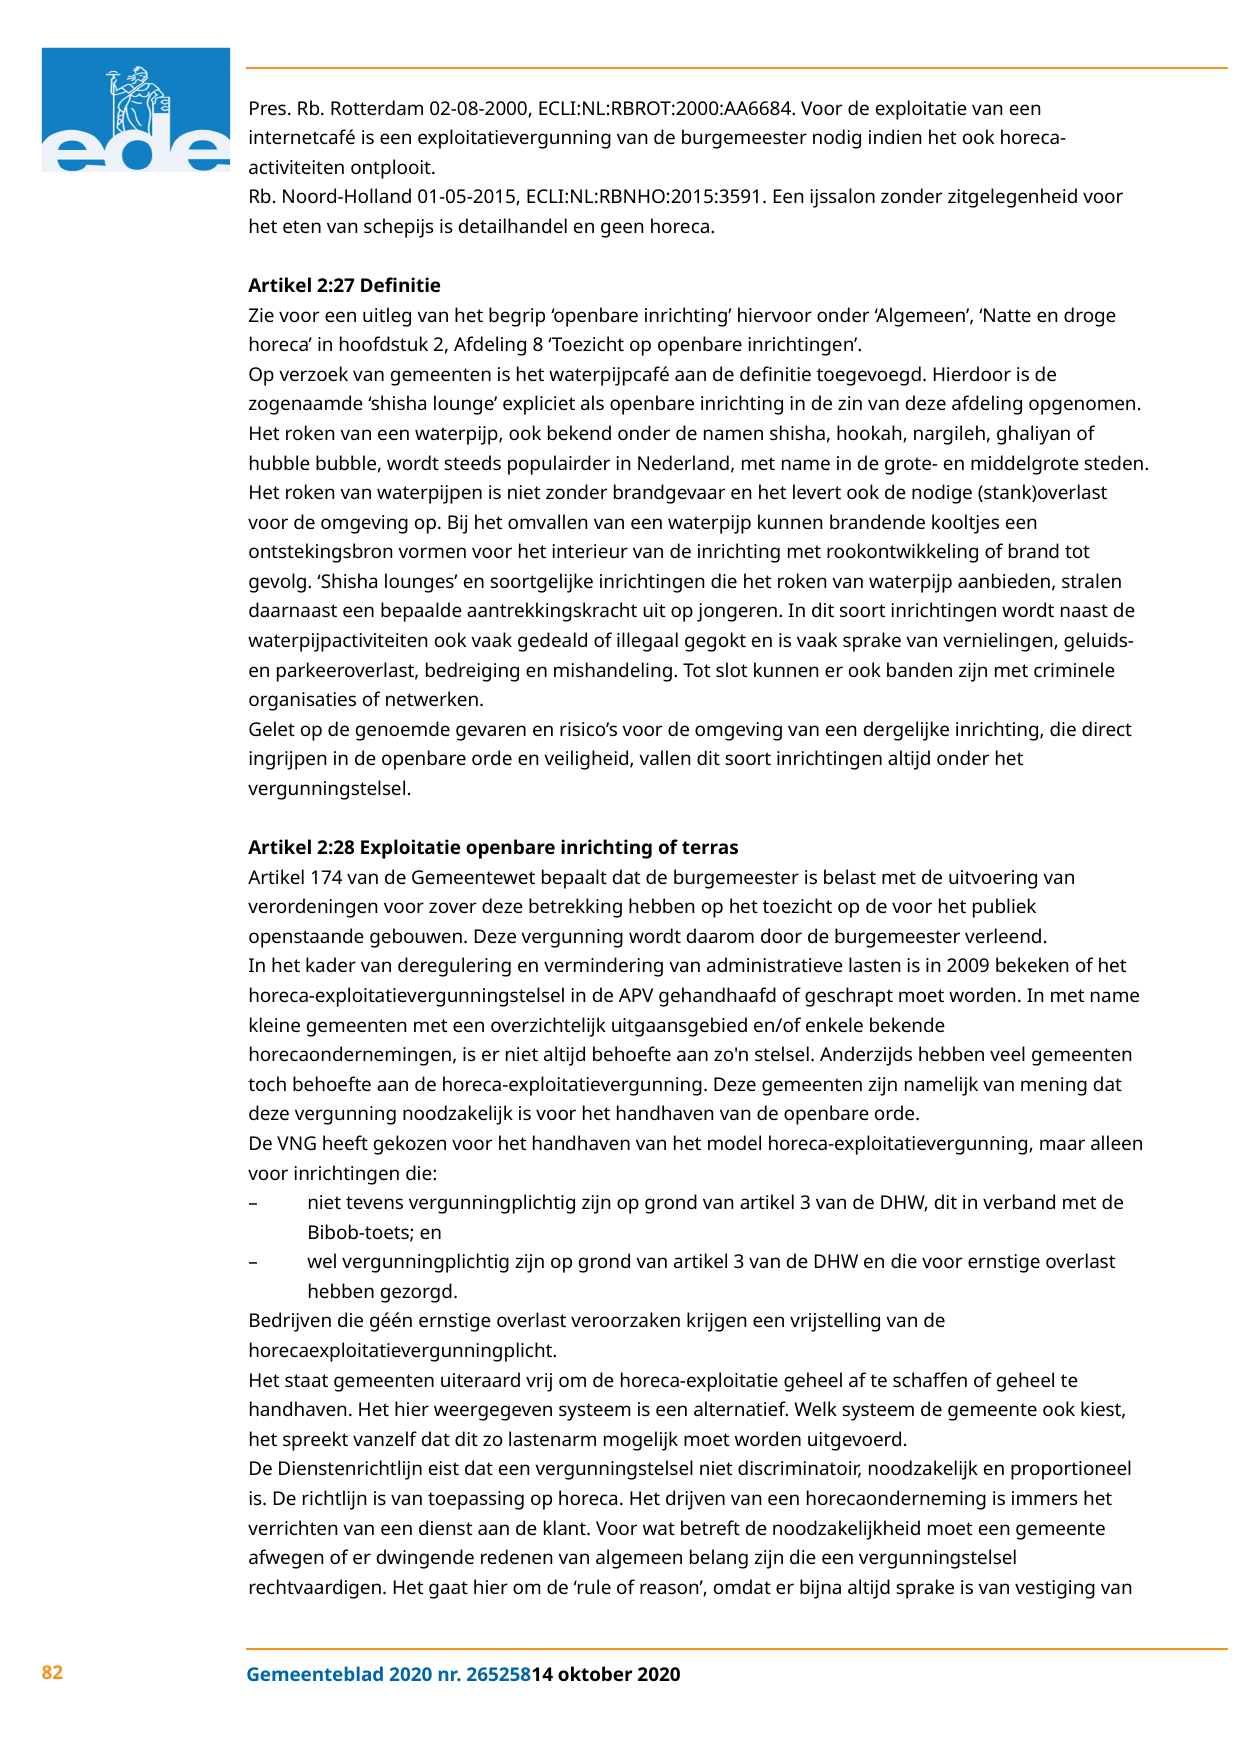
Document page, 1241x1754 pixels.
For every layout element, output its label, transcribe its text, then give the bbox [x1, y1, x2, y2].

text In het kader van deregulering en vermindering van administratieve lasten is in 2009 bekeken of het horeca-exploitatievergunningstelsel in de APV gehandhaafd of geschrapt moet worden. In met name kleine gemeenten met een overzichtelijk uitgaansgebied en/of enkele bekende horecaondernemingen, is er niet altijd behoefte aan zo'n stelsel. Anderzijds hebben veel gemeenten toch behoefte aan de horeca-exploitatievergunning. Deze gemeenten zijn namelijk van mening dat deze vergunning noodzakelijk is voor het handhaven van de openbare orde. [248, 953, 1152, 1126]
text De VNG heeft gekozen voor het handhaven van het model horeca-exploitatievergunning, maar alleen voor inrichtingen die: [248, 1130, 1152, 1186]
text Op verzoek van gemeenten is het waterpijpcafé aan de definitie toegevoegd. Hierdoor is de zogenaamde ‘shisha lounge’ expliciet als openbare inrichting in de zin van deze afdeling opgenomen. [248, 361, 1152, 416]
text De Dienstenrichtlijn eist dat een vergunningstelsel niet discriminatoir, noodzakelijk en proportioneel is. De richtlijn is van toepassing op horeca. Het drijven van een horecaonderneming is immers het verrichten van een dienst aan de klant. Voor wat betreft de noodzakelijkheid moet een gemeente afwegen of er dwingende redenen van algemeen belang zijn die een vergunningstelsel rechtvaardigen. Het gaat hier om de ‘rule of reason’, omdat er bijna altijd sprake is van vestiging van [248, 1456, 1152, 1600]
text Bedrijven die géén ernstige overlast veroorzaken krijgen een vrijstelling van de horecaexploitatievergunningplicht. [248, 1308, 1152, 1363]
text Gelet op de genoemde gevaren en risico’s voor de omgeving van een dergelijke inrichting, die direct ingrijpen in de openbare orde en veiligheid, vallen dit soort inrichtingen altijd onder het vergunningstelsel. [248, 716, 1152, 801]
text Het roken van een waterpijp, ook bekend onder de namen shisha, hookah, nargileh, ghaliyan of hubble bubble, wordt steeds populairder in Nederland, met name in de grote- en middelgrote steden. Het roken van waterpijpen is niet zonder brandgevaar en het levert ook de nodige (stank)overlast voor de omgeving op. Bij het omvallen van een waterpijp kunnen brandende kooltjes een ontstekingsbron vormen voor het interieur van de inrichting met rookontwikkeling of brand tot gevolg. ‘Shisha lounges’ en soortgelijke inrichtingen die het roken van waterpijp aanbieden, stralen daarnaast een bepaalde aantrekkingskracht uit op jongeren. In dit soort inrichtingen wordt naast de waterpijpactiviteiten ook vaak gedeald of illegaal gegokt en is vaak sprake van vernielingen, geluids- en parkeeroverlast, bedreiging en mishandeling. Tot slot kunnen er ook banden zijn met criminele organisaties of netwerken. [248, 420, 1152, 712]
text Artikel 2:28 Exploitatie openbare inrichting of terras [248, 834, 1152, 860]
text Artikel 2:27 Definitie [248, 272, 1152, 298]
text Zie voor een uitleg van het begrip ‘openbare inrichting’ hiervoor onder ‘Algemeen’, ‘Natte en droge horeca’ in hoofdstuk 2, Afdeling 8 ‘Toezicht op openbare inrichtingen’. [248, 302, 1152, 357]
text Het staat gemeenten uiteraard vrij om de horeca-exploitatie geheel af te schaffen of geheel te handhaven. Het hier weergegeven systeem is een alternatief. Welk systeem de gemeente ook kiest, het spreekt vanzelf dat dit zo lastenarm mogelijk moet worden uitgevoerd. [248, 1367, 1152, 1452]
list niet tevens vergunningplichtig zijn op grond van artikel 3 van de DHW, dit in verband met de Bibob-toets; en [248, 1189, 1152, 1245]
text Pres. Rb. Rotterdam 02-08-2000, ECLI:NL:RBROT:2000:AA6684. Voor de exploitatie van een internetcafé is een exploitatievergunning van de burgemeester nodig indien het ook horeca-activiteiten ontplooit. [248, 95, 1152, 180]
text Artikel 174 van de Gemeentewet bepaalt dat de burgemeester is belast met de uitvoering van verordeningen voor zover deze betrekking hebben op het toezicht op de voor het publiek openstaande gebouwen. Deze vergunning wordt daarom door de burgemeester verleend. [248, 864, 1152, 949]
list wel vergunningplichtig zijn op grond van artikel 3 van de DHW en die voor ernstige overlast hebben gezorgd. [248, 1248, 1152, 1304]
picture [41, 47, 231, 172]
text Rb. Noord-Holland 01-05-2015, ECLI:NL:RBNHO:2015:3591. Een ijssalon zonder zitgelegenheid voor het eten van schepijs is detailhandel en geen horeca. [248, 183, 1152, 239]
